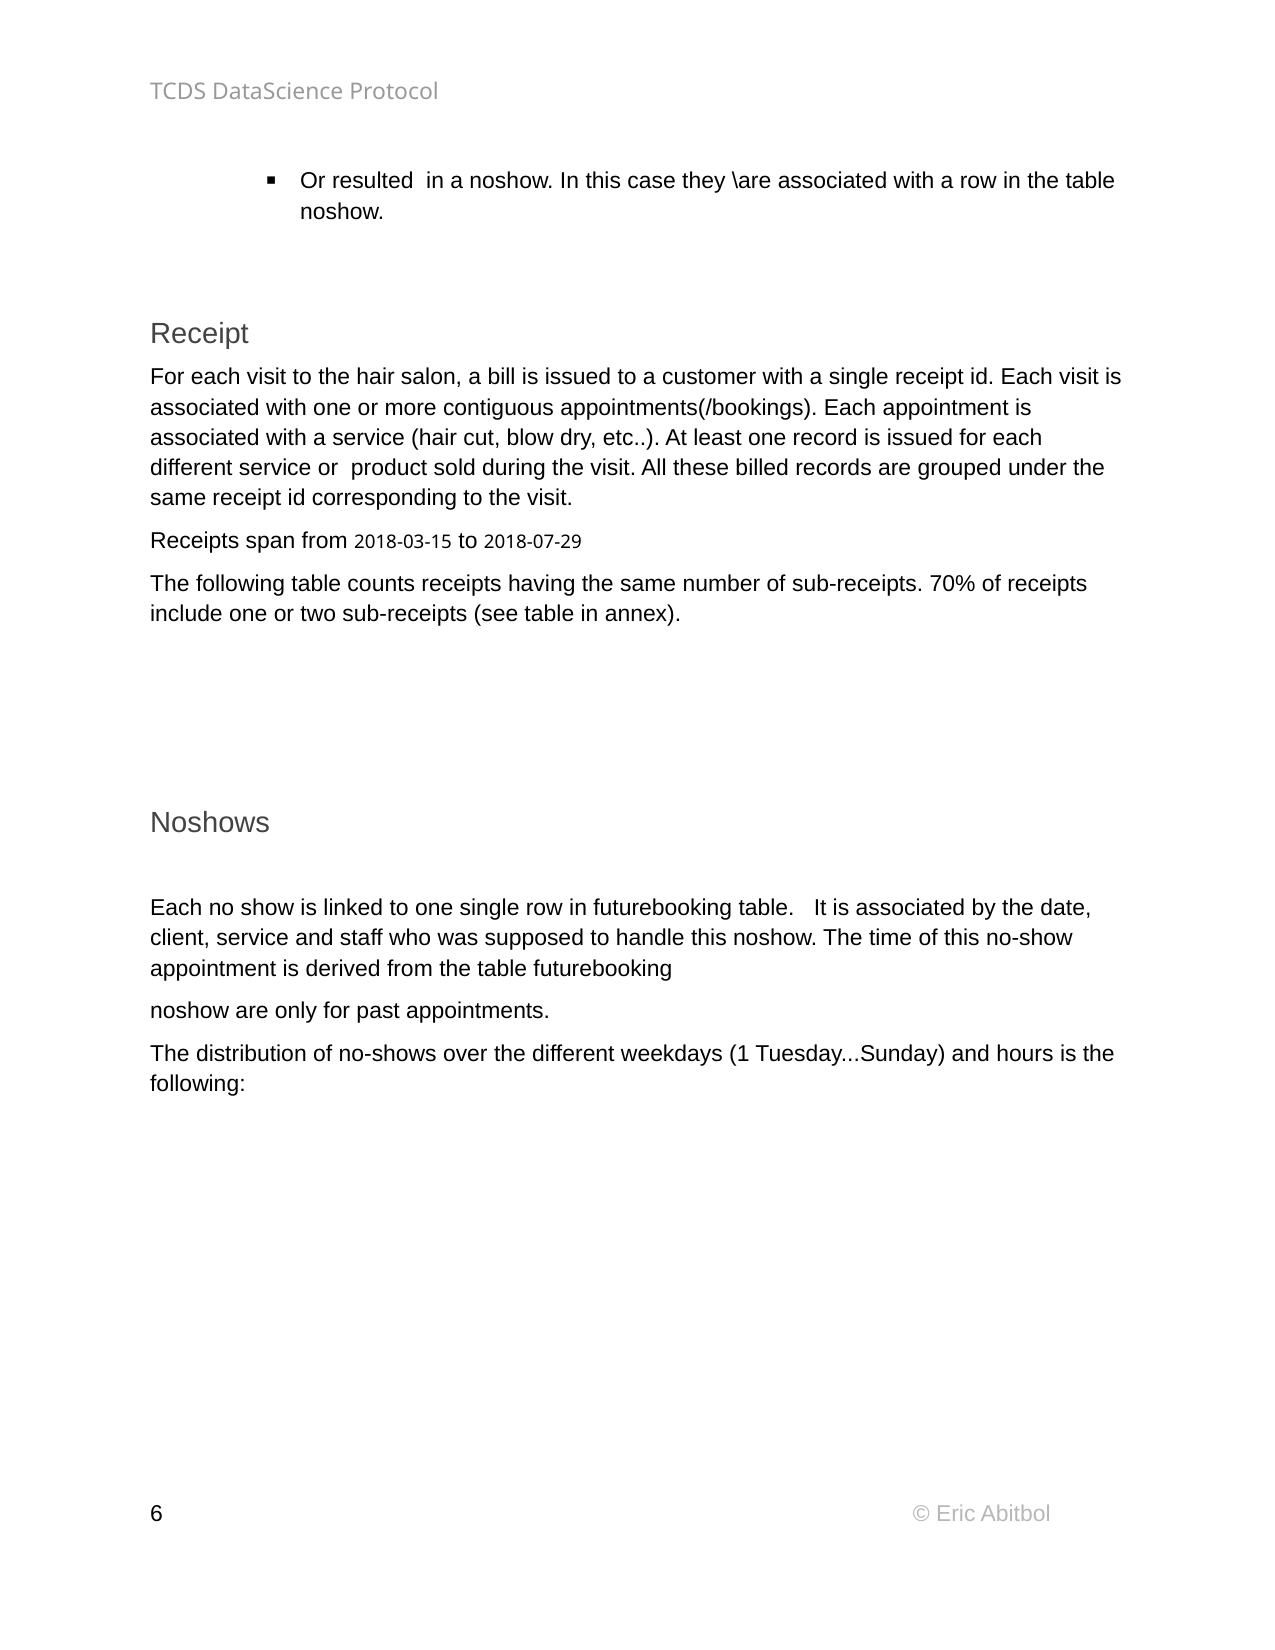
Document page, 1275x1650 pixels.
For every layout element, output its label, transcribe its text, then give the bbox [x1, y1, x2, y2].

subtitle Receipt [150, 316, 1125, 350]
text Receipts span from 2018-03-15 to 2018-07-29 [150, 527, 1125, 554]
text Each no show is linked to one single row in futurebooking table. It is associated by the date, client, service and staff who was supposed to handle this noshow. The time of this no-show appointment is derived from the table futurebooking [150, 894, 1125, 981]
text noshow are only for past appointments. [150, 997, 1125, 1024]
subtitle Noshows [150, 804, 1125, 838]
text For each visit to the hair salon, a bill is issued to a customer with a single receipt id. Each visit is associated with one or more contiguous appointments(/bookings). Each appointment is associated with a service (hair cut, blow dry, etc..). At least one record is issued for each different service or product sold during the visit. All these billed records are grouped under the same receipt id corresponding to the visit. [150, 363, 1125, 511]
list Or resulted in a noshow. In this case they \are associated with a row in the table noshow. [262, 167, 1125, 224]
text The distribution of no-shows over the different weekdays (1 Tuesday...Sunday) and hours is the following: [150, 1040, 1125, 1097]
text The following table counts receipts having the same number of sub-receipts. 70% of receipts include one or two sub-receipts (see table in annex). [150, 570, 1125, 627]
